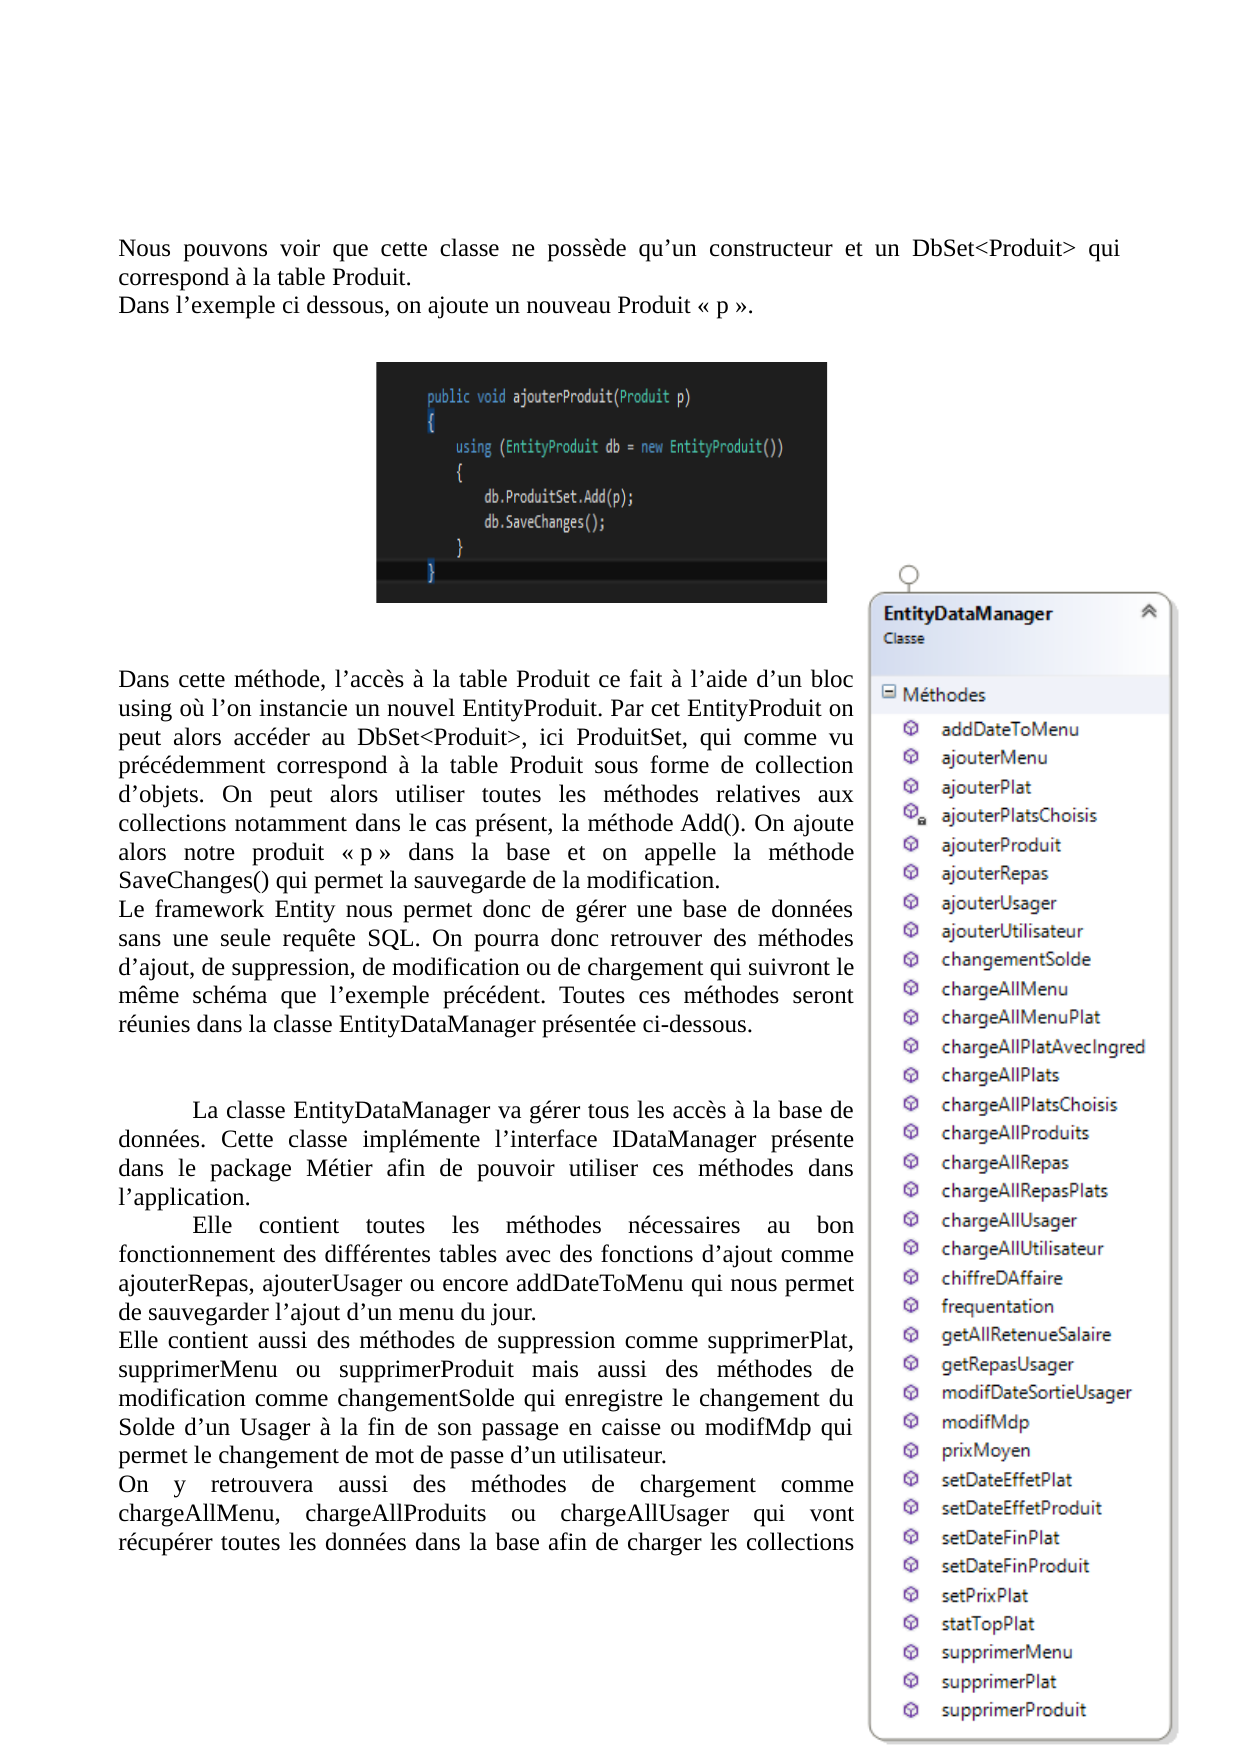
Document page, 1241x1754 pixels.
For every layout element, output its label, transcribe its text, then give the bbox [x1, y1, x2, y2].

text Elle contient toutes les méthodes nécessaires au bon fonctionnement des différentes tables avec des fonctions d’ajout comme ajouterRepas, ajouterUsager ou encore addDateToMenu qui nous permet de sauvegarder l’ajout d’un menu du jour. [118, 1211, 854, 1326]
text Nous pouvons voir que cette classe ne possède qu’un constructeur et un DbSet<Produit> qui correspond à la table Produit. [118, 233, 1122, 291]
picture [376, 362, 669, 603]
text On y retrouvera aussi des méthodes de chargement comme chargeAllMenu, chargeAllProduits ou chargeAllUsager qui vont récupérer toutes les données dans la base afin de charger les collections [118, 1469, 854, 1556]
text La classe EntityDataManager va gérer tous les accès à la base de données. Cette classe implémente l’interface IDataManager présente dans le package Métier afin de pouvoir utiliser ces méthodes dans l’application. [118, 1096, 854, 1211]
picture [854, 550, 1185, 1754]
text Dans cette méthode, l’accès à la table Produit ce fait à l’aide d’un bloc using où l’on instancie un nouvel EntityProduit. Par cet EntityProduit on peut alors accéder au DbSet<Produit>, ici ProduitSet, qui comme vu précédemment correspond à la table Produit sous forme de collection d’objets. On peut alors utiliser toutes les méthodes relatives aux collections notamment dans le cas présent, la méthode Add(). On ajoute alors notre produit « p » dans la base et on appelle la méthode SaveChanges() qui permet la sauvegarde de la modification. [118, 664, 854, 894]
text Dans l’exemple ci dessous, on ajoute un nouveau Produit « p ». [118, 291, 1122, 319]
text Le framework Entity nous permet donc de gérer une base de données sans une seule requête SQL. On pourra donc retrouver des méthodes d’ajout, de suppression, de modification ou de chargement qui suivront le même schéma que l’exemple précédent. Toutes ces méthodes seront réunies dans la classe EntityDataManager présentée ci-dessous. [118, 894, 854, 1038]
text Elle contient aussi des méthodes de suppression comme supprimerPlat, supprimerMenu ou supprimerProduit mais aussi des méthodes de modification comme changementSolde qui enregistre le changement du Solde d’un Usager à la fin de son passage en caisse ou modifMdp qui permet le changement de mot de passe d’un utilisateur. [118, 1326, 854, 1469]
